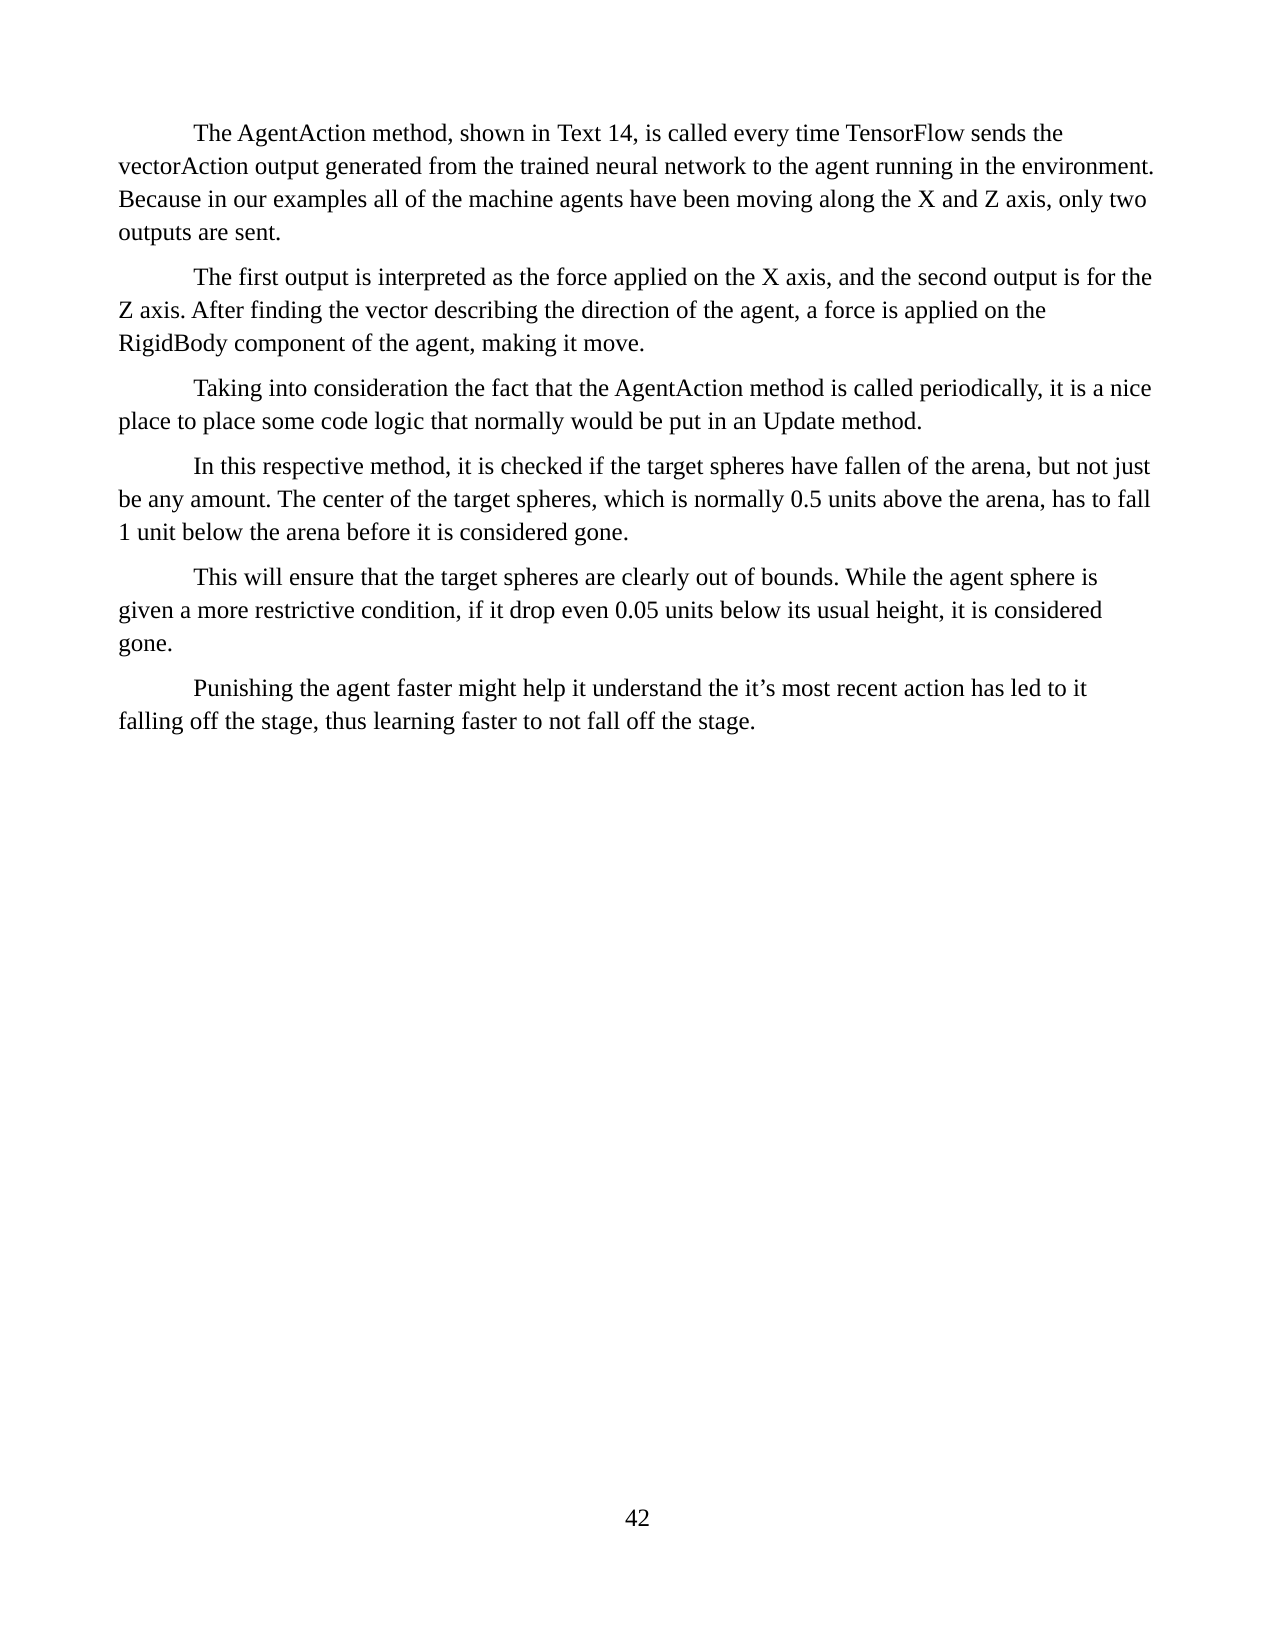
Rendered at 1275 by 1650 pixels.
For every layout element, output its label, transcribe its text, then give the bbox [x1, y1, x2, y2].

text The AgentAction method, shown in Text 14, is called every time TensorFlow sends the vectorAction output generated from the trained neural network to the agent running in the environment. Because in our examples all of the machine agents have been moving along the X and Z axis, only two outputs are sent. [118, 118, 1157, 246]
text Punishing the agent faster might help it understand the it’s most recent action has led to it falling off the stage, thus learning faster to not fall off the stage. [118, 673, 1157, 734]
text In this respective method, it is checked if the target spheres have fallen of the arena, but not just be any amount. The center of the target spheres, which is normally 0.5 units above the arena, has to fall 1 unit below the arena before it is considered gone. [118, 451, 1157, 546]
text The first output is interpreted as the force applied on the X axis, and the second output is for the Z axis. After finding the vector describing the direction of the agent, a force is applied on the RigidBody component of the agent, making it move. [118, 262, 1157, 357]
text This will ensure that the target spheres are clearly out of bounds. While the agent sphere is given a more restrictive condition, if it drop even 0.05 units below its usual height, it is considered gone. [118, 562, 1157, 657]
text Taking into consideration the fact that the AgentAction method is called periodically, it is a nice place to place some code logic that normally would be put in an Update method. [118, 373, 1157, 435]
